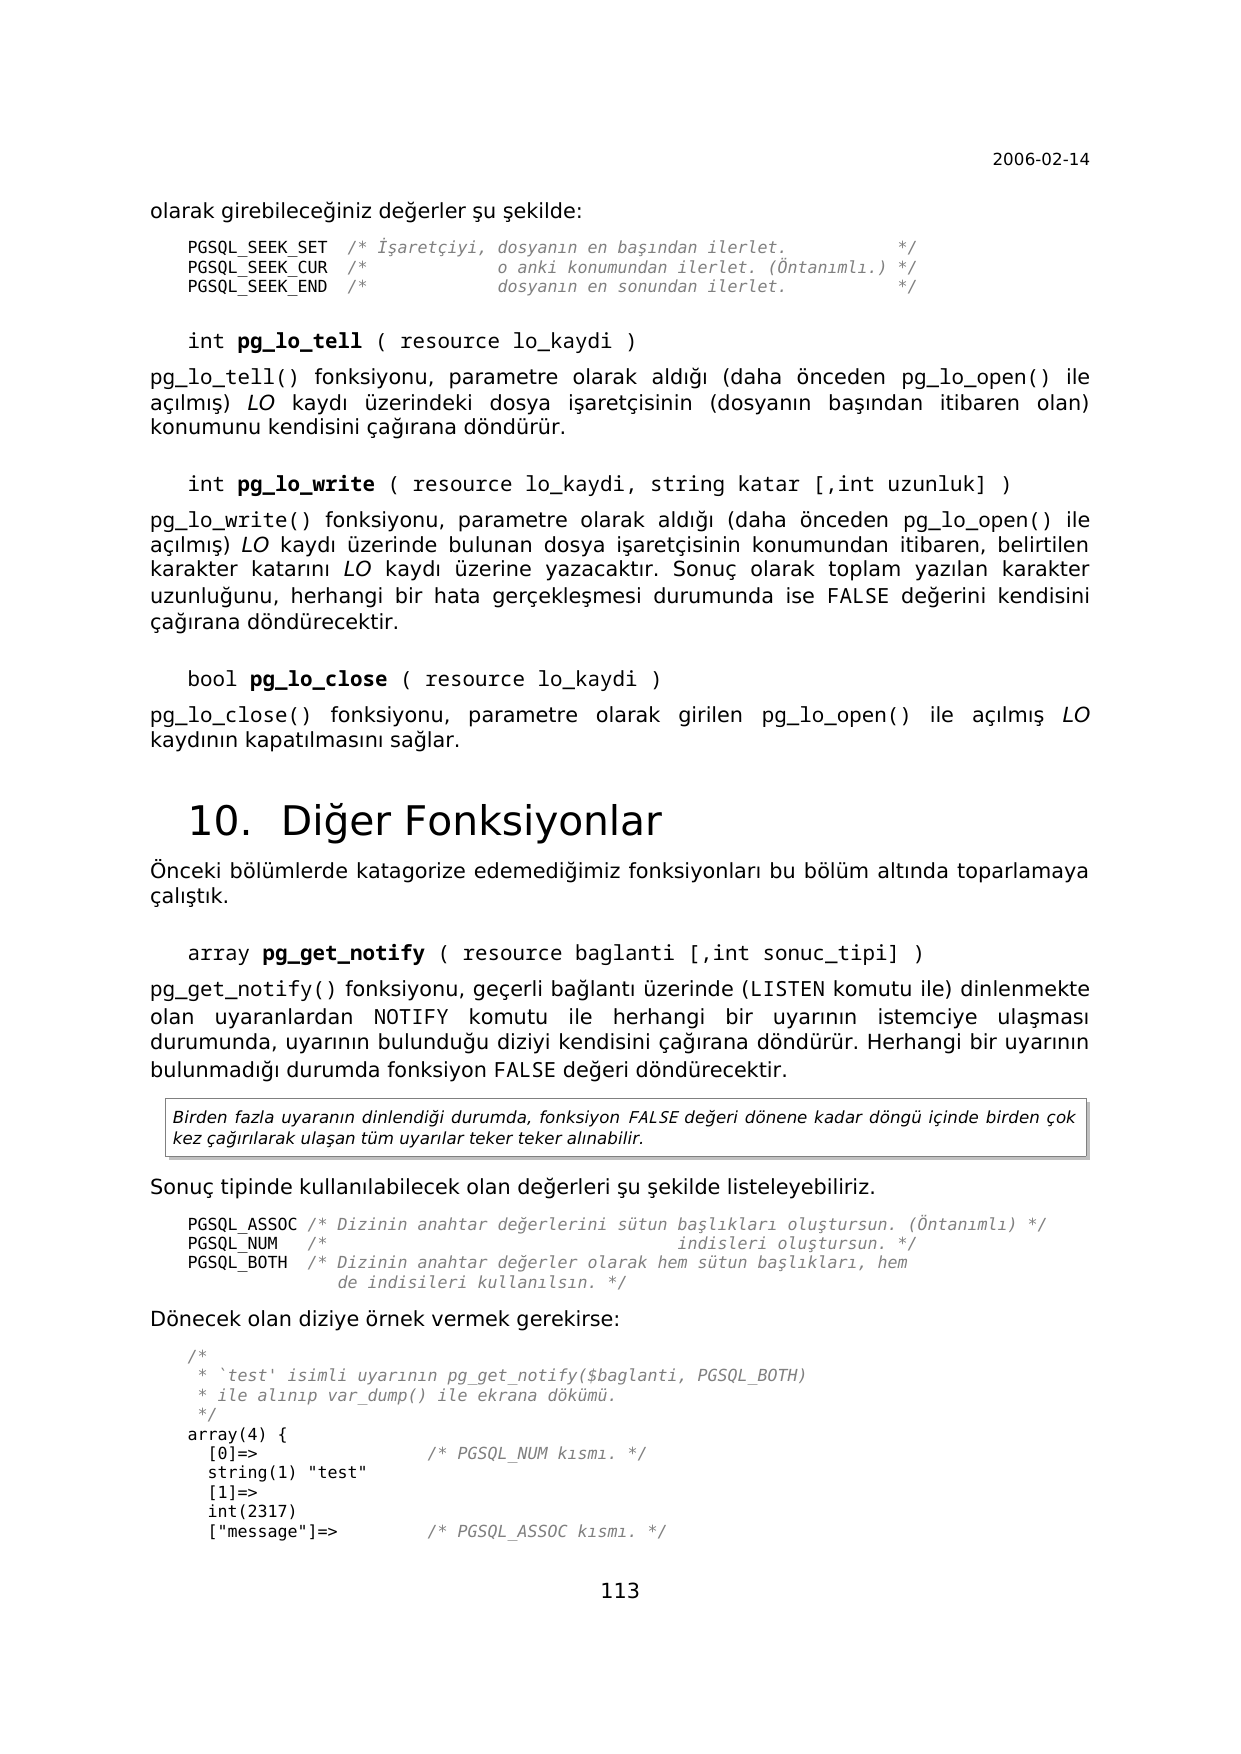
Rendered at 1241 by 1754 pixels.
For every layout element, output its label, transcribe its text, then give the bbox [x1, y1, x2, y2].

text pg_lo_write() fonksiyonu, parametre olarak aldığı (daha önceden pg_lo_open() ile açılmış) LO kaydı üzerinde bulunan dosya işaretçisinin konumundan itibaren, belirtilen karakter katarını LO kaydı üzerine yazacaktır. Sonuç olarak toplam yazılan karakter uzunluğunu, herhangi bir hata gerçekleşmesi durumunda ise FALSE değerini kendisini çağırana döndürecektir. [150, 505, 1090, 634]
text PGSQL_ASSOC /* Dizinin anahtar değerlerini sütun başlıkları oluştursun. (Öntanımlı) */ PGSQL_NUM /* indisleri oluştursun. */ PGSQL_BOTH /* Dizinin anahtar değerler olarak hem sütun başlıkları, hem de indisileri kullanılsın. */ [187, 1214, 1090, 1292]
text Sonuç tipinde kullanılabilecek olan değerleri şu şekilde listeleyebiliriz. [150, 1175, 1090, 1199]
subtitle Diğer Fonksiyonlar [187, 797, 1090, 845]
text bool pg_lo_close ( resource lo_kaydi ) [187, 664, 1090, 692]
text int pg_lo_write ( resource lo_kaydi, string katar [,int uzunluk] ) [187, 469, 1090, 497]
text Birden fazla uyaranın dinlendiği durumda, fonksiyon FALSE değeri dönene kadar döngü içinde birden çok kez çağırılarak ulaşan tüm uyarılar teker teker alınabilir. [166, 1099, 1086, 1156]
text PGSQL_SEEK_SET /* İşaretçiyi, dosyanın en başından ilerlet. */ PGSQL_SEEK_CUR /* o anki konumundan ilerlet. (Öntanımlı.) */ PGSQL_SEEK_END /* dosyanın en sonundan ilerlet. */ [187, 238, 1090, 297]
text pg_lo_tell() fonksiyonu, parametre olarak aldığı (daha önceden pg_lo_open() ile açılmış) LO kaydı üzerindeki dosya işaretçisinin (dosyanın başından itibaren olan) konumunu kendisini çağırana döndürür. [150, 362, 1090, 439]
text /* * `test' isimli uyarının pg_get_notify($baglanti, PGSQL_BOTH) * ile alınıp var_dump() ile ekrana dökümü. */ array(4) { [0]=> /* PGSQL_NUM kısmı. */ string(1) "test" [1]=> int(2317) ["message"]=> /* PGSQL_ASSOC kısmı. */ [187, 1347, 1090, 1541]
text pg_lo_close() fonksiyonu, parametre olarak girilen pg_lo_open() ile açılmış LO kaydının kapatılmasını sağlar. [150, 700, 1090, 752]
text int pg_lo_tell ( resource lo_kaydi ) [187, 327, 1090, 355]
text Önceki bölümlerde katagorize edemediğimiz fonksiyonları bu bölüm altında toparlamaya çalıştık. [150, 860, 1090, 908]
text array pg_get_notify ( resource baglanti [,int sonuc_tipi] ) [187, 938, 1090, 966]
text pg_get_notify() fonksiyonu, geçerli bağlantı üzerinde (LISTEN komutu ile) dinlenmekte olan uyaranlardan NOTIFY komutu ile herhangi bir uyarının istemciye ulaşması durumunda, uyarının bulunduğu diziyi kendisini çağırana döndürür. Herhangi bir uyarının bulunmadığı durumda fonksiyon FALSE değeri döndürecektir. [150, 974, 1090, 1083]
text olarak girebileceğiniz değerler şu şekilde: [150, 199, 1090, 223]
text Dönecek olan diziye örnek vermek gerekirse: [150, 1307, 1090, 1332]
